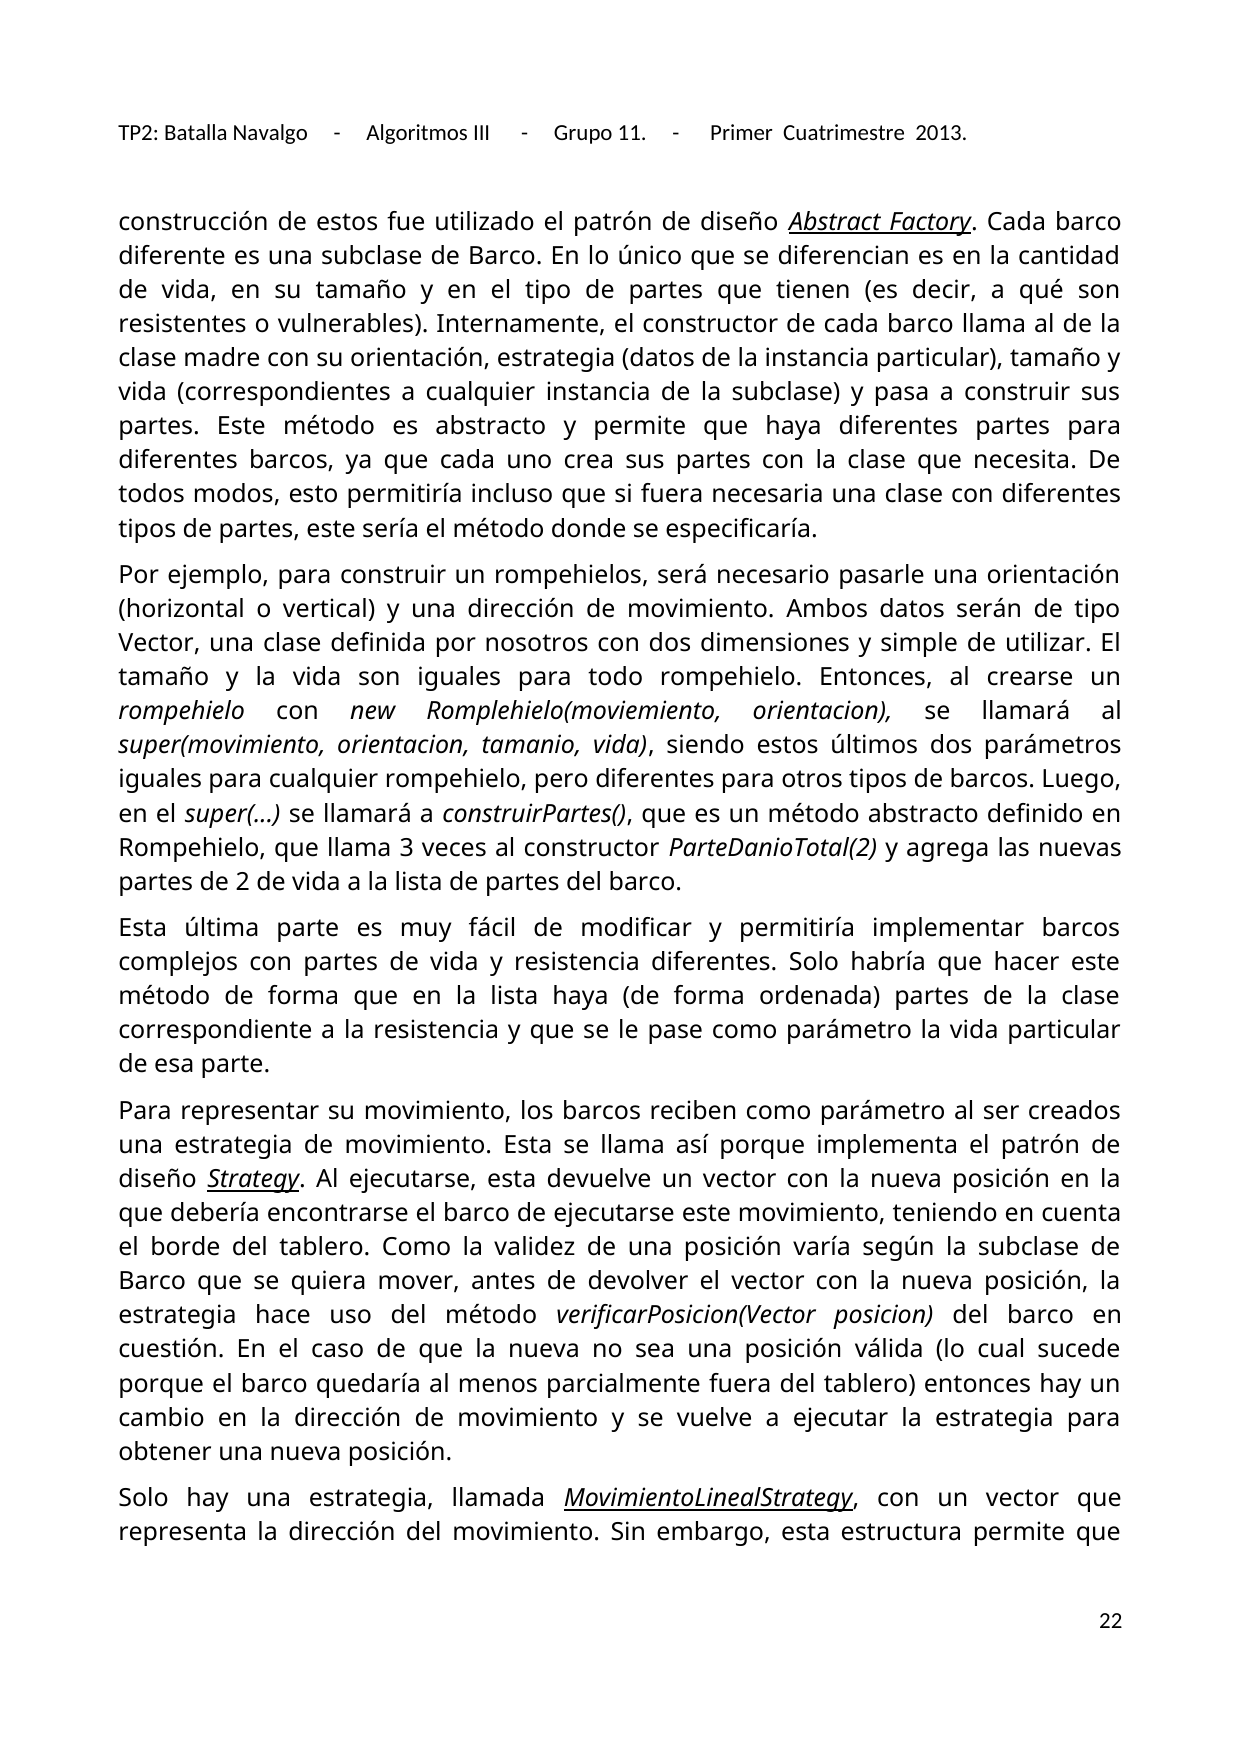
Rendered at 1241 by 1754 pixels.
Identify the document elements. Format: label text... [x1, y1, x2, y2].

text Para representar su movimiento, los barcos reciben como parámetro al ser creados una estrategia de movimiento. Esta se llama así porque implementa el patrón de diseño Strategy. Al ejecutarse, esta devuelve un vector con la nueva posición en la que debería encontrarse el barco de ejecutarse este movimiento, teniendo en cuenta el borde del tablero. Como la validez de una posición varía según la subclase de Barco que se quiera mover, antes de devolver el vector con la nueva posición, la estrategia hace uso del método verificarPosicion(Vector posicion) del barco en cuestión. En el caso de que la nueva no sea una posición válida (lo cual sucede porque el barco quedaría al menos parcialmente fuera del tablero) entonces hay un cambio en la dirección de movimiento y se vuelve a ejecutar la estrategia para obtener una nueva posición. [118, 1093, 1122, 1467]
text Solo hay una estrategia, llamada MovimientoLinealStrategy, con un vector que representa la dirección del movimiento. Sin embargo, esta estructura permite que [118, 1480, 1122, 1548]
text Esta última parte es muy fácil de modificar y permitiría implementar barcos complejos con partes de vida y resistencia diferentes. Solo habría que hacer este método de forma que en la lista haya (de forma ordenada) partes de la clase correspondiente a la resistencia y que se le pase como parámetro la vida particular de esa parte. [118, 910, 1122, 1080]
text construcción de estos fue utilizado el patrón de diseño Abstract Factory. Cada barco diferente es una subclase de Barco. En lo único que se diferencian es en la cantidad de vida, en su tamaño y en el tipo de partes que tienen (es decir, a qué son resistentes o vulnerables). Internamente, el constructor de cada barco llama al de la clase madre con su orientación, estrategia (datos de la instancia particular), tamaño y vida (correspondientes a cualquier instancia de la subclase) y pasa a construir sus partes. Este método es abstracto y permite que haya diferentes partes para diferentes barcos, ya que cada uno crea sus partes con la clase que necesita. De todos modos, esto permitiría incluso que si fuera necesaria una clase con diferentes tipos de partes, este sería el método donde se especificaría. [118, 204, 1122, 544]
text Por ejemplo, para construir un rompehielos, será necesario pasarle una orientación (horizontal o vertical) y una dirección de movimiento. Ambos datos serán de tipo Vector, una clase definida por nosotros con dos dimensiones y simple de utilizar. El tamaño y la vida son iguales para todo rompehielo. Entonces, al crearse un rompehielo con new Romplehielo(moviemiento, orientacion), se llamará al super(movimiento, orientacion, tamanio, vida), siendo estos últimos dos parámetros iguales para cualquier rompehielo, pero diferentes para otros tipos de barcos. Luego, en el super(...) se llamará a construirPartes(), que es un método abstracto definido en Rompehielo, que llama 3 veces al constructor ParteDanioTotal(2) y agrega las nuevas partes de 2 de vida a la lista de partes del barco. [118, 557, 1122, 897]
